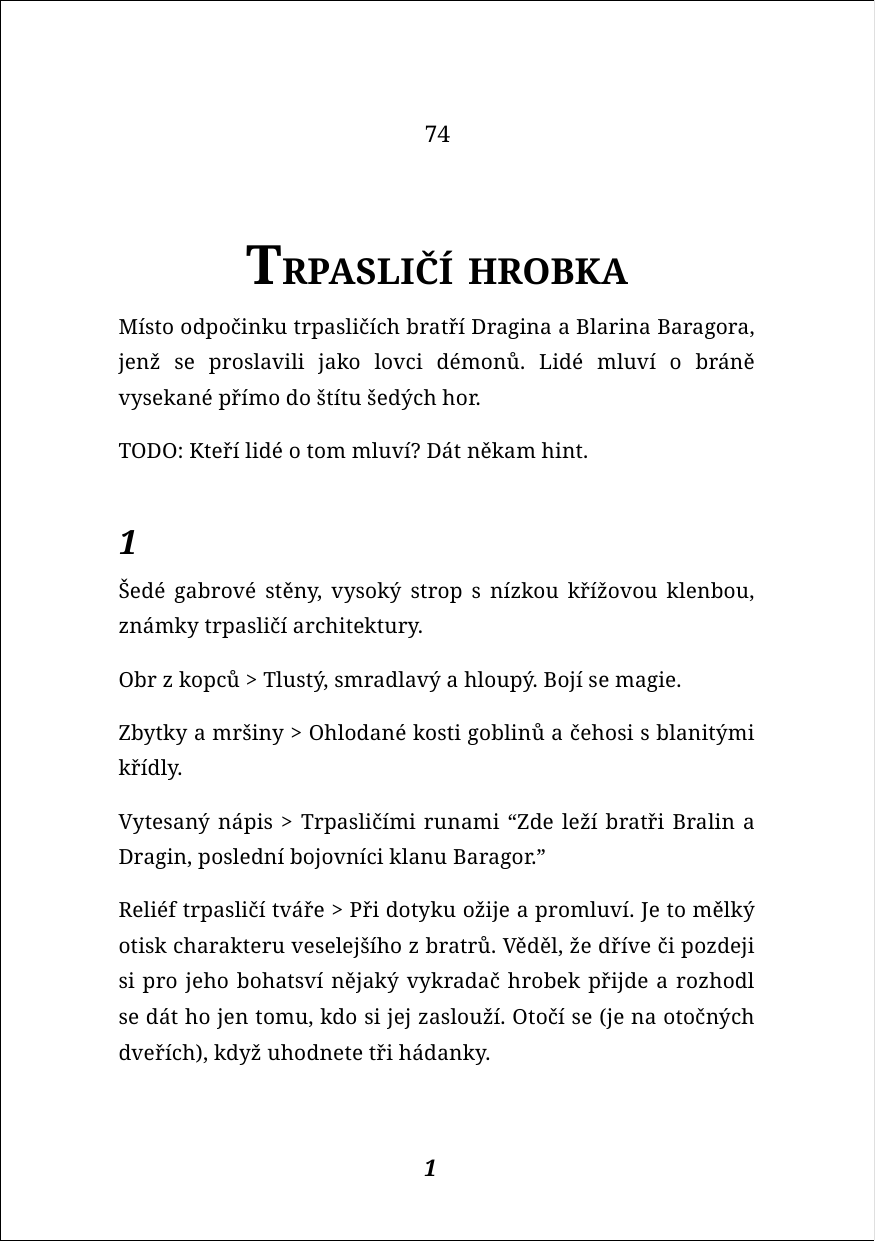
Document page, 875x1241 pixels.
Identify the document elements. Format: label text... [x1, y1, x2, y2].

text TODO: Kteří lidé o tom mluví? Dát někam hint. [118, 436, 756, 464]
text Vytesaný nápis > Trpasličími runami “Zde leží bratři Bralin a Dragin, poslední bojovníci klanu Baragor.” [118, 807, 756, 871]
text Šedé gabrové stěny, vysoký strop s nízkou křížovou klenbou, známky trpasličí architektury. [118, 576, 756, 640]
subtitle Trpasličí hrobka [118, 226, 756, 300]
text Zbytky a mršiny > Ohlodané kosti goblinů a čehosi s blanitými křídly. [118, 718, 756, 782]
text Reliéf trpasličí tváře > Při dotyku ožije a promluví. Je to mělký otisk charakteru veselejšího z bratrů. Věděl, že dříve či pozdeji si pro jeho bohatsví nějaký vykradač hrobek přijde a rozhodl se dát ho jen tomu, kdo si jej zaslouží. Otočí se (je na otočných dveřích), když uhodnete tři hádanky. [118, 896, 756, 1066]
text Místo odpočinku trpasličích bratří Dragina a Blarina Baragora, jenž se proslavili jako lovci démonů. Lidé mluví o bráně vysekané přímo do štítu šedých hor. [118, 312, 756, 411]
text Obr z kopců > Tlustý, smradlavý a hloupý. Bojí se magie. [118, 665, 756, 693]
subtitle 1 [118, 519, 756, 564]
